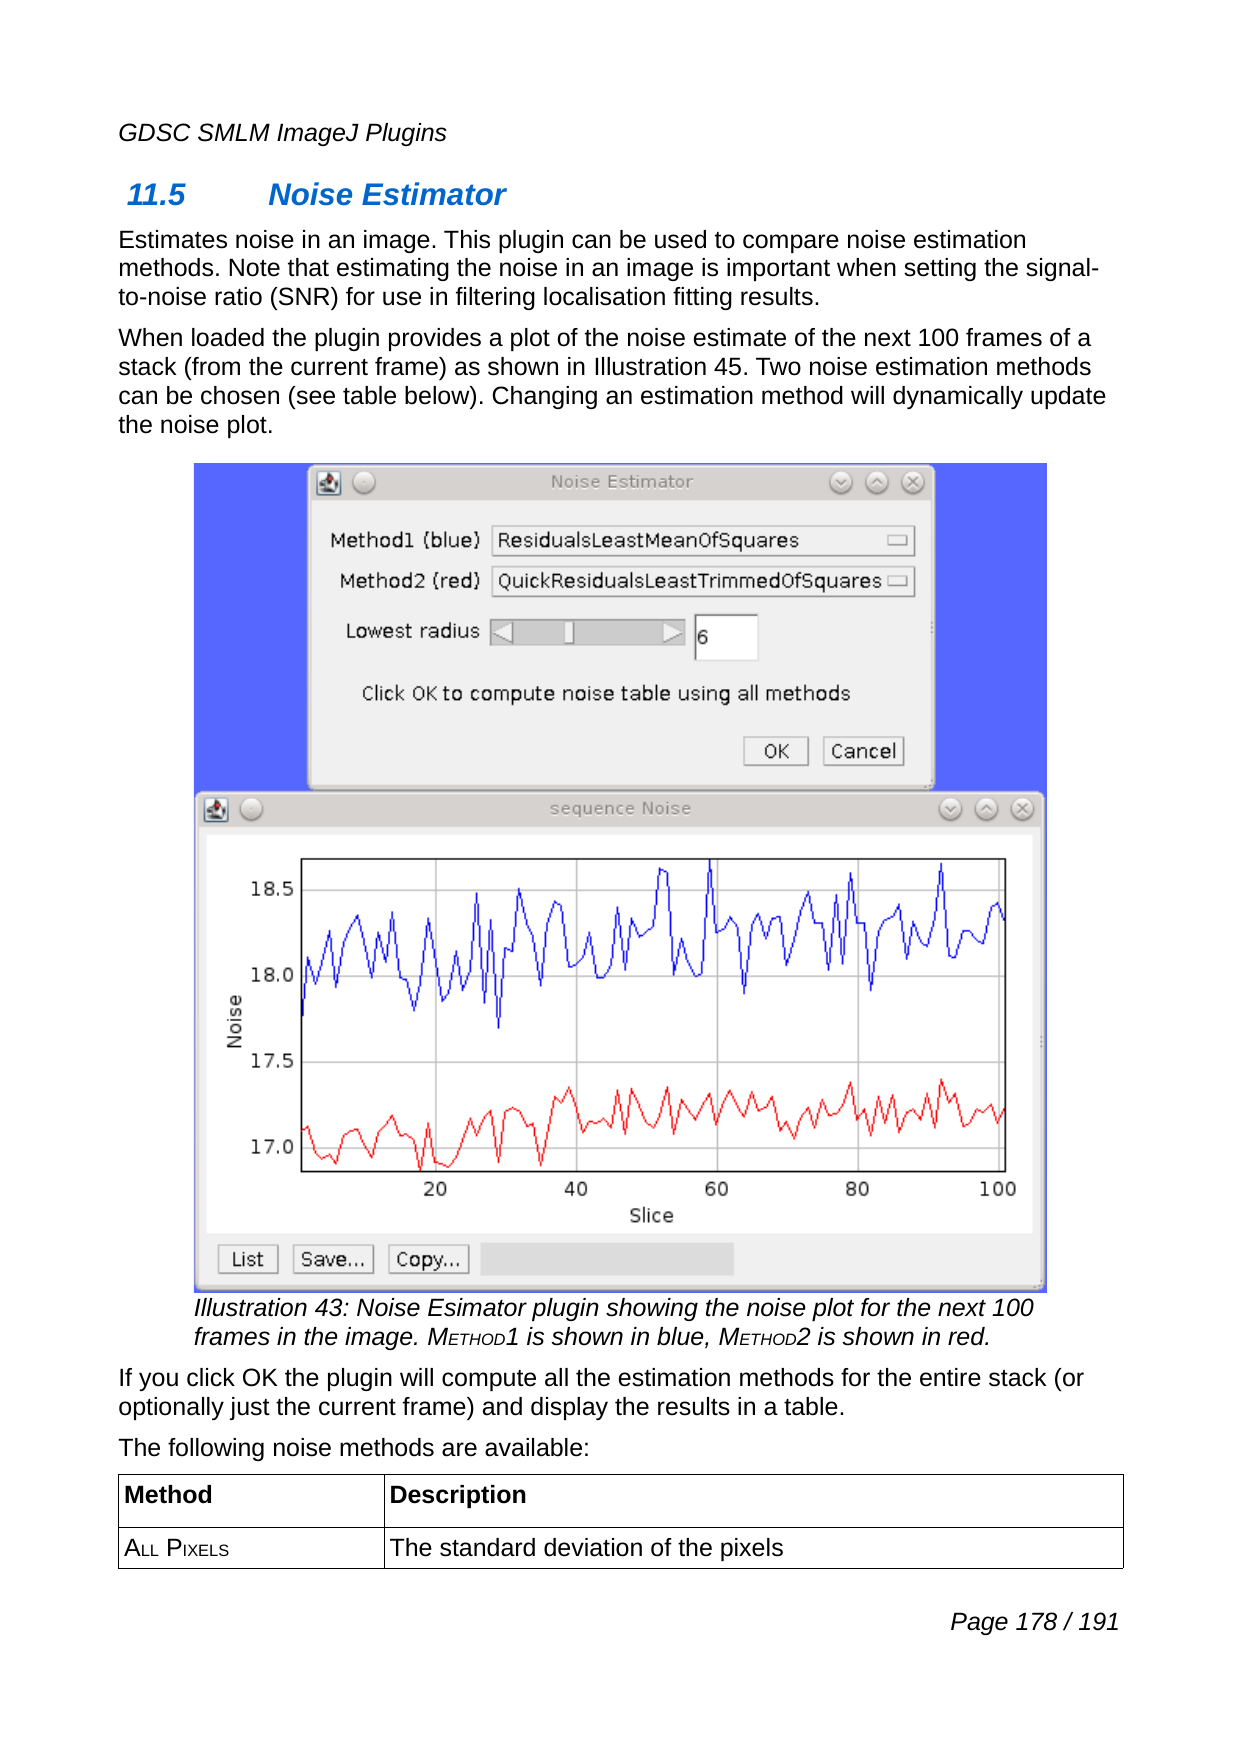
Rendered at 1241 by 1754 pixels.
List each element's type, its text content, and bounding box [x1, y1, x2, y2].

text The following noise methods are available: [118, 1433, 1122, 1462]
text Estimates noise in an image. This plugin can be used to compare noise estimation methods. Note that estimating the noise in an image is important when setting the signal-to-noise ratio (SNR) for use in filtering localisation fitting results. [118, 225, 1122, 311]
text If you click OK the plugin will compute all the estimation methods for the entire stack (or optionally just the current frame) and display the results in a table. [118, 1363, 1122, 1421]
subtitle Noise Estimator [118, 176, 1122, 212]
text Illustration 43: Noise Esimator plugin showing the noise plot for the next 100 frames in the image. Method1 is shown in blue, Method2 is shown in red. [194, 1293, 1047, 1351]
table_header Description [385, 1475, 1123, 1527]
table_cell All Pixels [119, 1528, 384, 1567]
picture [193, 463, 1047, 1293]
table_header Method [119, 1475, 384, 1527]
text When loaded the plugin provides a plot of the noise estimate of the next 100 frames of a stack (from the current frame) as shown in Illustration 45. Two noise estimation methods can be chosen (see table below). Changing an estimation method will dynamically update the noise plot. [118, 323, 1122, 438]
table_cell The standard deviation of the pixels [385, 1528, 1123, 1567]
